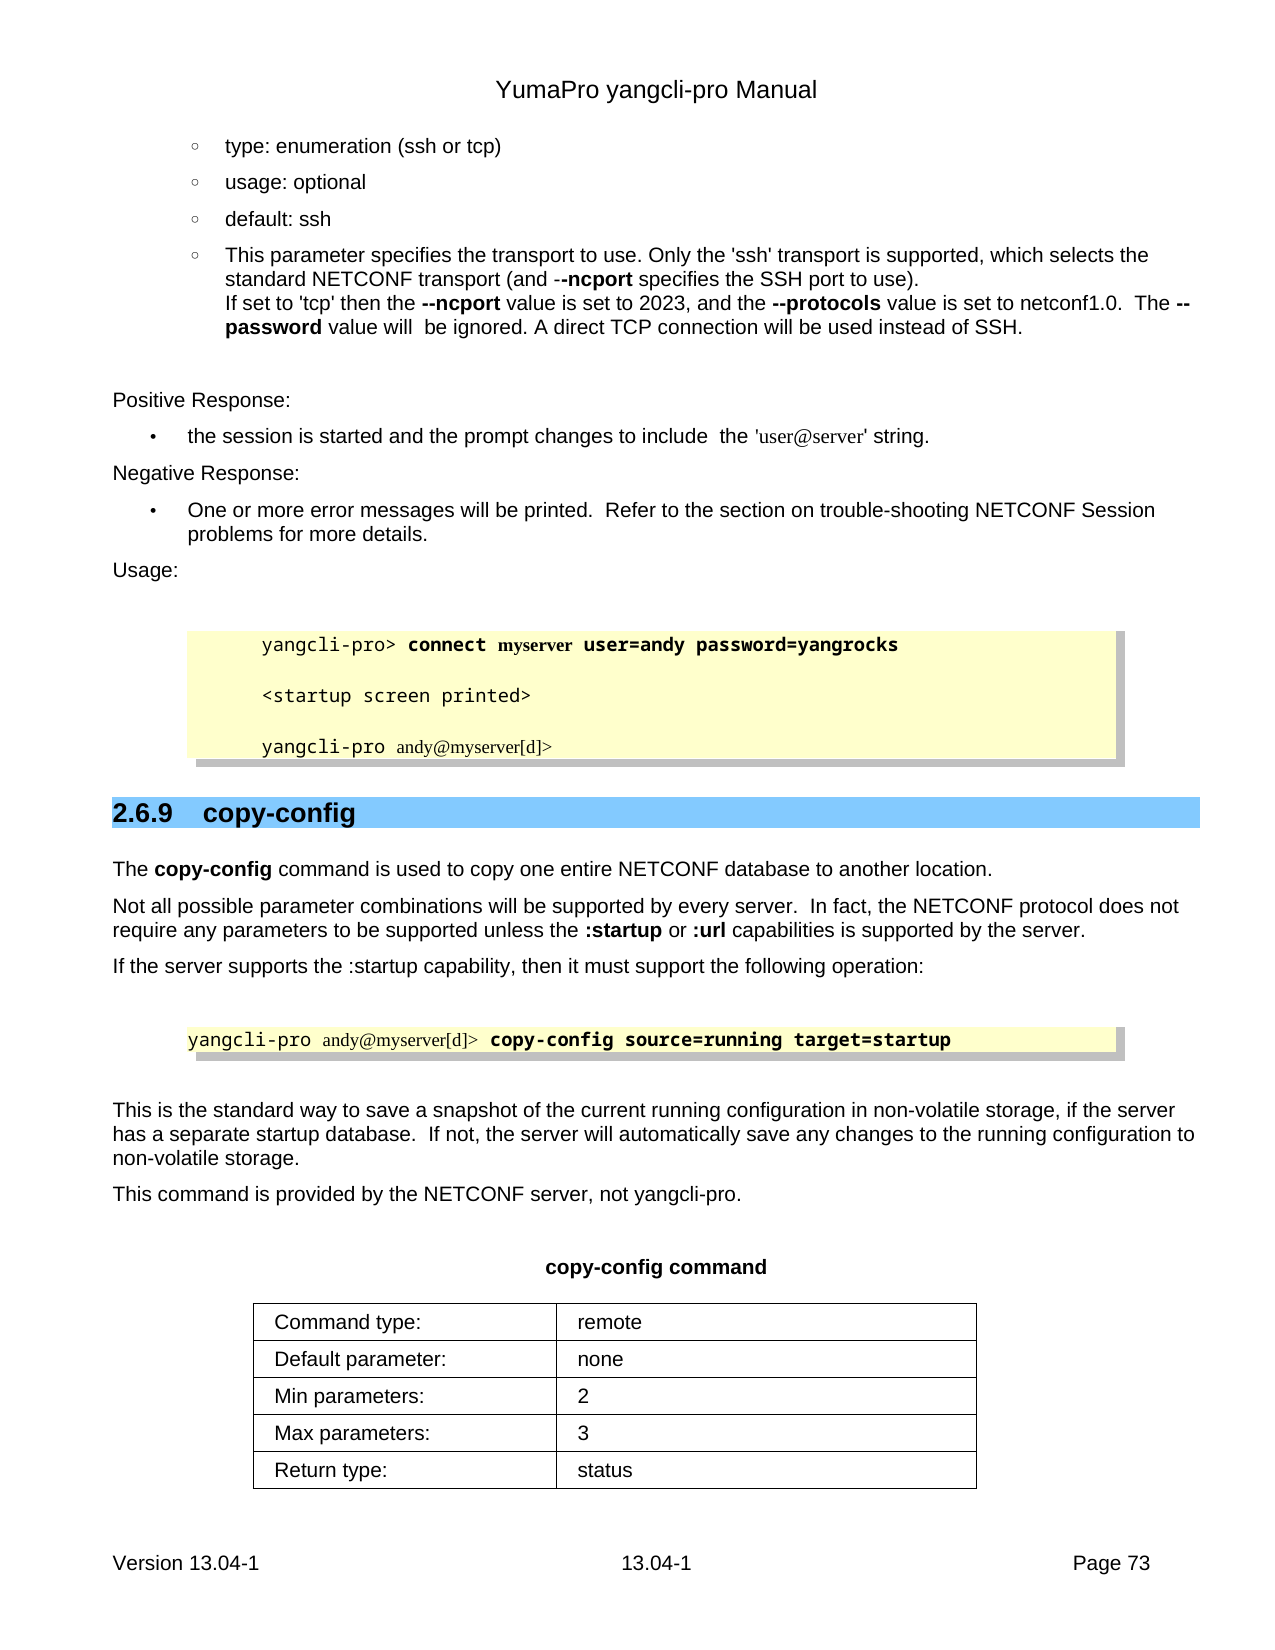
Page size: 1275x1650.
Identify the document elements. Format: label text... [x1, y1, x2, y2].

text If the server supports the :startup capability, then it must support the following operation: [112, 954, 1200, 978]
table_header remote [557, 1304, 976, 1340]
text This command is provided by the NETCONF server, not yangcli-pro. [112, 1182, 1200, 1206]
list This parameter specifies the transport to use. Only the 'ssh' transport is supported, which selects the standard NETCONF transport (and --ncport specifies the SSH port to use). If set to 'tcp' then the --ncport value is set to 2023, and the --protocols value is set to netconf1.0. The --password value will be ignored. A direct TCP connection will be used instead of SSH. [187, 243, 1200, 339]
table_header Command type: [254, 1304, 556, 1340]
list default: ssh [187, 207, 1200, 231]
list the session is started and the prompt changes to include the 'user@server' string. [150, 424, 1200, 448]
text This is the standard way to save a snapshot of the current running configuration in non-volatile storage, if the server has a separate startup database. If not, the server will automatically save any changes to the running configuration to non-volatile storage. [112, 1098, 1200, 1169]
text Not all possible parameter combinations will be supported by every server. In fact, the NETCONF protocol does not require any parameters to be supported unless the :startup or :url capabilities is supported by the server. [112, 893, 1200, 941]
table_cell status [557, 1452, 976, 1488]
list type: enumeration (ssh or tcp) [187, 134, 1200, 158]
table_cell none [557, 1341, 976, 1377]
subtitle copy-config [112, 797, 1200, 828]
text yangcli-pro> connect myserver user=andy password=yangrocks [187, 631, 1116, 656]
text The copy-config command is used to copy one entire NETCONF database to another location. [112, 857, 1200, 881]
list usage: optional [187, 170, 1200, 194]
table_cell 3 [557, 1415, 976, 1451]
table_cell Return type: [254, 1452, 556, 1488]
text Negative Response: [112, 461, 1200, 485]
text yangcli-pro andy@myserver[d]> copy-config source=running target=startup [187, 1027, 1116, 1052]
table_cell 2 [557, 1378, 976, 1414]
text Positive Response: [112, 388, 1200, 412]
list One or more error messages will be printed. Refer to the section on trouble-shooting NETCONF Session problems for more details. [150, 497, 1200, 545]
table_cell Default parameter: [254, 1341, 556, 1377]
text yangcli-pro andy@myserver[d]> [187, 733, 1116, 758]
table_cell Min parameters: [254, 1378, 556, 1414]
text <startup screen printed> [187, 682, 1116, 707]
text Usage: [112, 558, 1200, 582]
table_cell Max parameters: [254, 1415, 556, 1451]
subtitle copy-config command [127, 1255, 1185, 1279]
